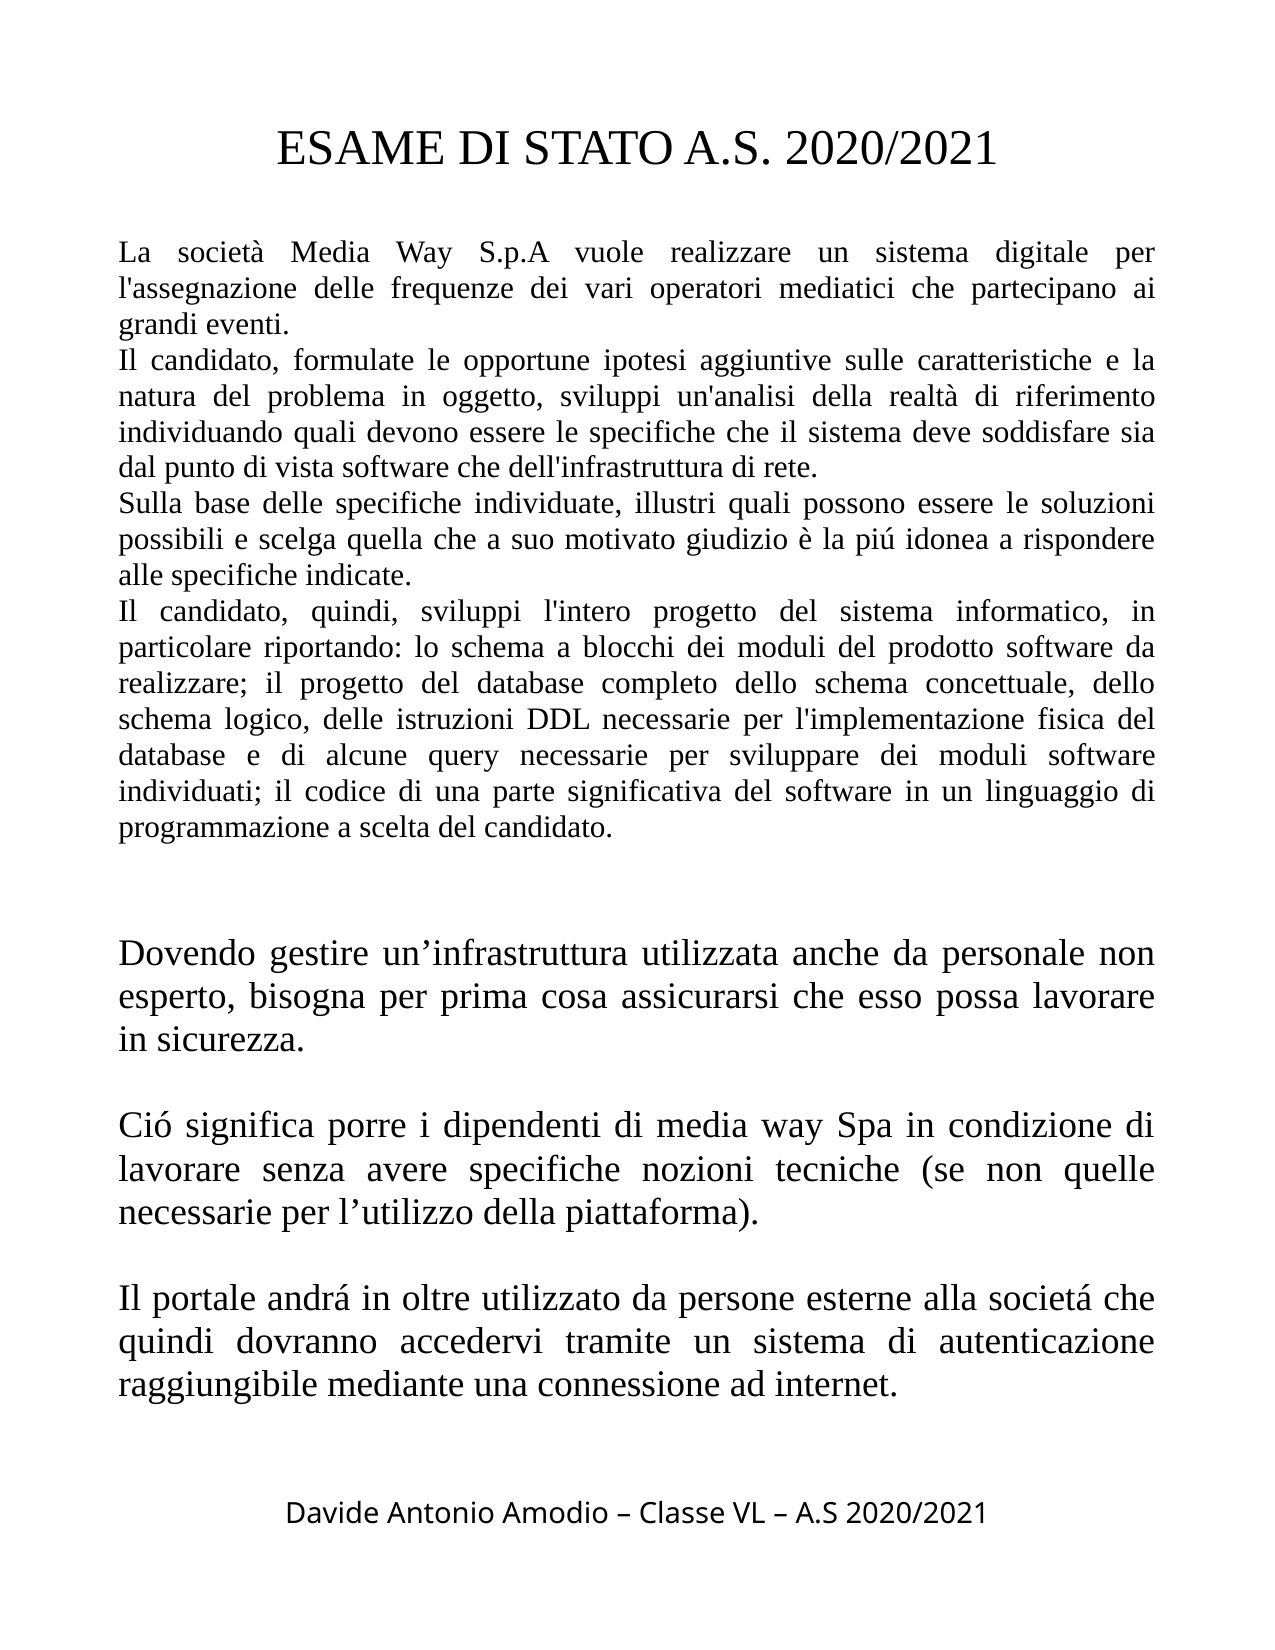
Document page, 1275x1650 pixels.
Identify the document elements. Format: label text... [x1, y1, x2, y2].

text Sulla base delle specifiche individuate, illustri quali possono essere le soluzioni possibili e scelga quella che a suo motivato giudizio è la piú idonea a rispondere alle specifiche indicate. [118, 485, 1157, 592]
text ESAME DI STATO A.S. 2020/2021 [118, 118, 1157, 176]
text Il candidato, quindi, sviluppi l'intero progetto del sistema informatico, in particolare riportando: lo schema a blocchi dei moduli del prodotto software da realizzare; il progetto del database completo dello schema concettuale, dello schema logico, delle istruzioni DDL necessarie per l'implementazione fisica del database e di alcune query necessarie per sviluppare dei moduli software individuati; il codice di una parte significativa del software in un linguaggio di programmazione a scelta del candidato. [118, 592, 1157, 844]
text La società Media Way S.p.A vuole realizzare un sistema digitale per l'assegnazione delle frequenze dei vari operatori mediatici che partecipano ai grandi eventi. [118, 233, 1157, 341]
text Dovendo gestire un’infrastruttura utilizzata anche da personale non esperto, bisogna per prima cosa assicurarsi che esso possa lavorare in sicurezza. [118, 930, 1157, 1060]
text Ció significa porre i dipendenti di media way Spa in condizione di lavorare senza avere specifiche nozioni tecniche (se non quelle necessarie per l’utilizzo della piattaforma). [118, 1103, 1157, 1232]
text Il portale andrá in oltre utilizzato da persone esterne alla societá che quindi dovranno accedervi tramite un sistema di autenticazione raggiungibile mediante una connessione ad internet. [118, 1275, 1157, 1405]
text Il candidato, formulate le opportune ipotesi aggiuntive sulle caratteristiche e la natura del problema in oggetto, sviluppi un'analisi della realtà di riferimento individuando quali devono essere le specifiche che il sistema deve soddisfare sia dal punto di vista software che dell'infrastruttura di rete. [118, 341, 1157, 485]
